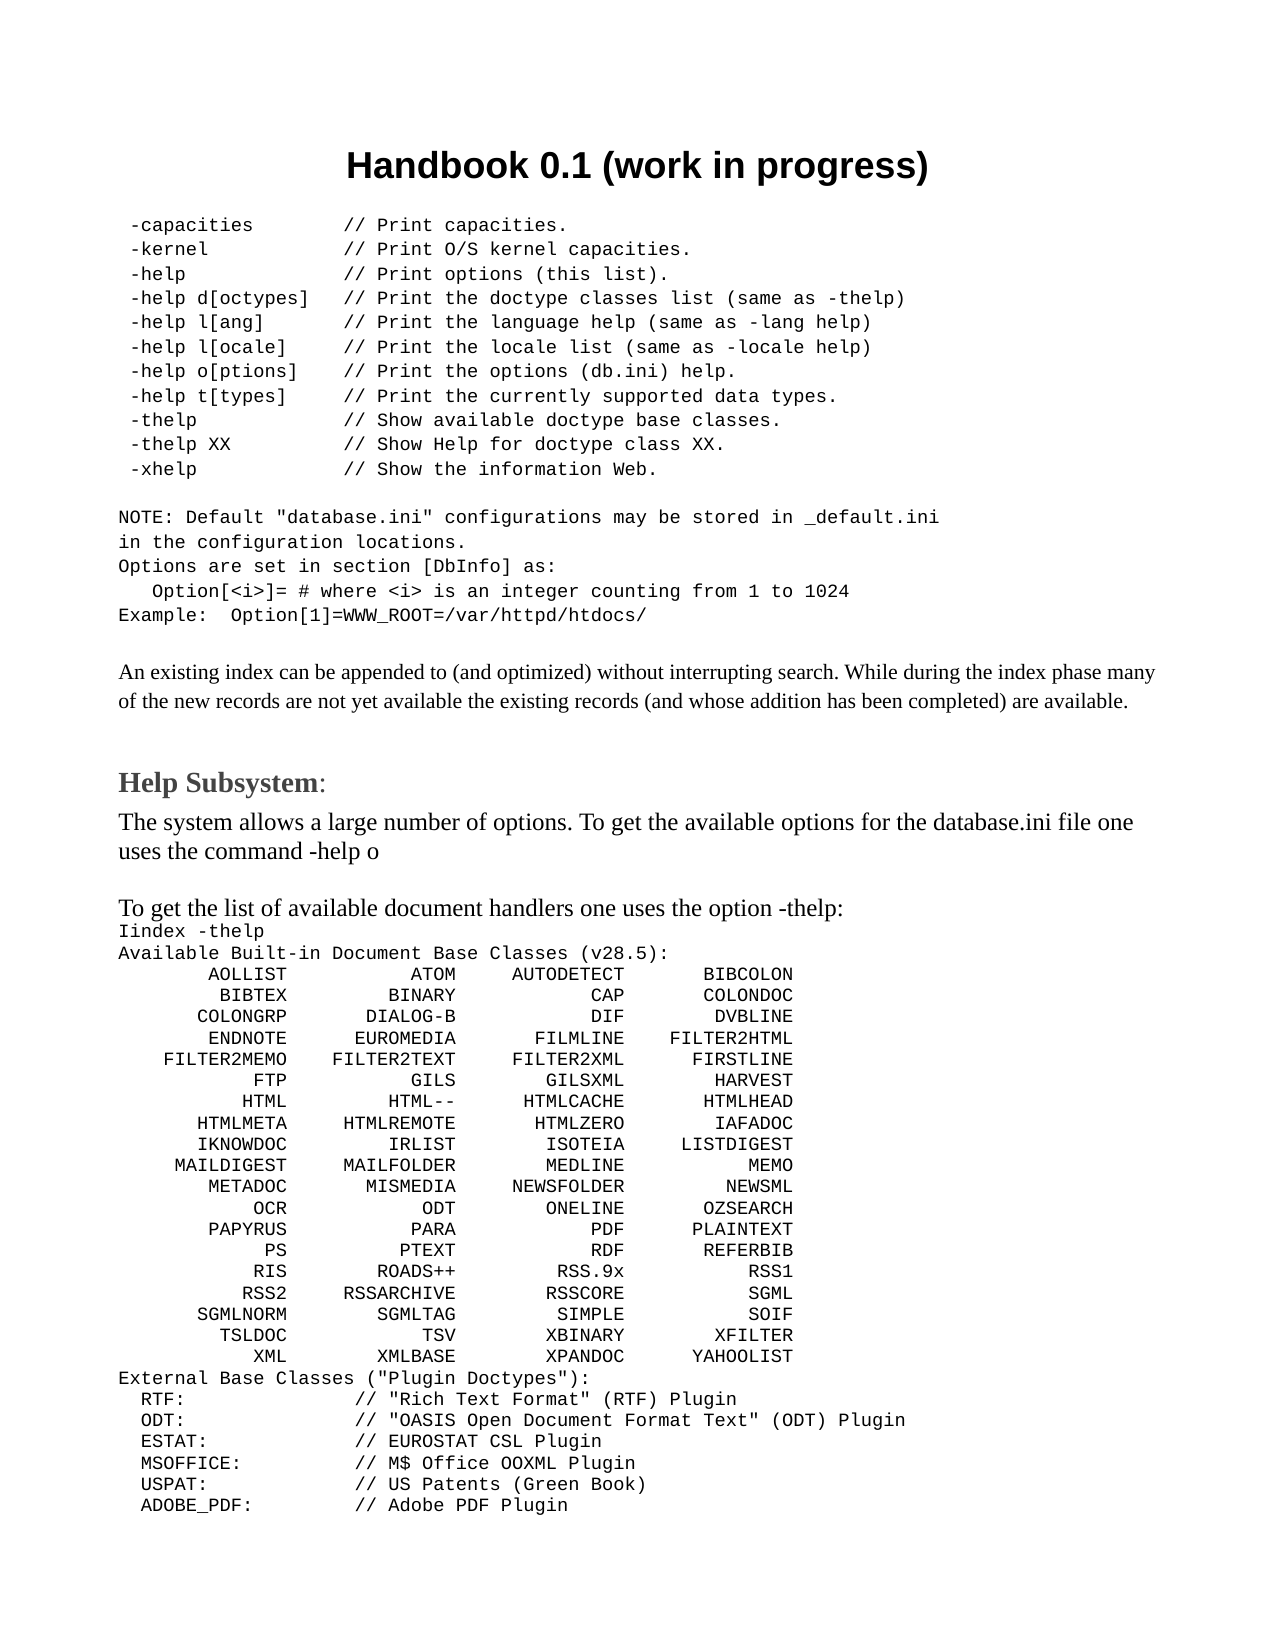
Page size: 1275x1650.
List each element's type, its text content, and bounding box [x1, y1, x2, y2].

text PAPYRUS PARA PDF PLAINTEXT [118, 1220, 1157, 1241]
text Iindex -thelp [118, 922, 1157, 943]
text PS PTEXT RDF REFERBIB [118, 1241, 1157, 1262]
text -thelp // Show available doctype base classes. [118, 411, 1157, 432]
subtitle Help Subsystem: [118, 765, 1157, 799]
text IKNOWDOC IRLIST ISOTEIA LISTDIGEST [118, 1135, 1157, 1156]
text RSS2 RSSARCHIVE RSSCORE SGML [118, 1283, 1157, 1305]
text in the configuration locations. [118, 533, 1157, 554]
text FILTER2MEMO FILTER2TEXT FILTER2XML FIRSTLINE [118, 1050, 1157, 1071]
text AOLLIST ATOM AUTODETECT BIBCOLON [118, 965, 1157, 986]
text HTML HTML-- HTMLCACHE HTMLHEAD [118, 1092, 1157, 1113]
text -help t[types] // Print the currently supported data types. [118, 386, 1157, 408]
text An existing index can be appended to (and optimized) without interrupting search. While during the index phase many of the new records are not yet available the existing records (and whose addition has been completed) are available. [118, 659, 1157, 713]
text MSOFFICE: // M$ Office OOXML Plugin [118, 1453, 1157, 1475]
text -help d[octypes] // Print the doctype classes list (same as -thelp) [118, 289, 1157, 310]
text -help l[ang] // Print the language help (same as -lang help) [118, 313, 1157, 334]
text NOTE: Default "database.ini" configurations may be stored in _default.ini [118, 508, 1157, 529]
text Available Built-in Document Base Classes (v28.5): [118, 943, 1157, 965]
text RIS ROADS++ RSS.9x RSS1 [118, 1262, 1157, 1283]
text -help o[ptions] // Print the options (db.ini) help. [118, 362, 1157, 383]
text External Base Classes ("Plugin Doctypes"): [118, 1368, 1157, 1390]
text To get the list of available document handlers one uses the option -thelp: [118, 893, 1157, 922]
text ESTAT: // EUROSTAT CSL Plugin [118, 1432, 1157, 1453]
text -help // Print options (this list). [118, 264, 1157, 286]
text TSLDOC TSV XBINARY XFILTER [118, 1326, 1157, 1347]
text ADOBE_PDF: // Adobe PDF Plugin [118, 1496, 1157, 1517]
text USPAT: // US Patents (Green Book) [118, 1475, 1157, 1496]
text XML XMLBASE XPANDOC YAHOOLIST [118, 1347, 1157, 1368]
text BIBTEX BINARY CAP COLONDOC [118, 986, 1157, 1007]
text ENDNOTE EUROMEDIA FILMLINE FILTER2HTML [118, 1028, 1157, 1050]
text RTF: // "Rich Text Format" (RTF) Plugin [118, 1390, 1157, 1411]
text -thelp XX // Show Help for doctype class XX. [118, 435, 1157, 456]
text -kernel // Print O/S kernel capacities. [118, 240, 1157, 261]
text -capacities // Print capacities. [118, 216, 1157, 237]
text MAILDIGEST MAILFOLDER MEDLINE MEMO [118, 1156, 1157, 1177]
text OCR ODT ONELINE OZSEARCH [118, 1198, 1157, 1220]
text METADOC MISMEDIA NEWSFOLDER NEWSML [118, 1177, 1157, 1198]
text -help l[ocale] // Print the locale list (same as -locale help) [118, 338, 1157, 359]
text SGMLNORM SGMLTAG SIMPLE SOIF [118, 1305, 1157, 1326]
text COLONGRP DIALOG-B DIF DVBLINE [118, 1007, 1157, 1028]
text The system allows a large number of options. To get the available options for the database.ini file one uses the command -help o [118, 807, 1157, 865]
text HTMLMETA HTMLREMOTE HTMLZERO IAFADOC [118, 1113, 1157, 1135]
text ODT: // "OASIS Open Document Format Text" (ODT) Plugin [118, 1411, 1157, 1432]
text Options are set in section [DbInfo] as: [118, 557, 1157, 578]
text FTP GILS GILSXML HARVEST [118, 1071, 1157, 1092]
text Option[<i>]= # where <i> is an integer counting from 1 to 1024 [118, 581, 1157, 603]
text -xhelp // Show the information Web. [118, 459, 1157, 481]
text Example: Option[1]=WWW_ROOT=/var/httpd/htdocs/ [118, 606, 1157, 627]
